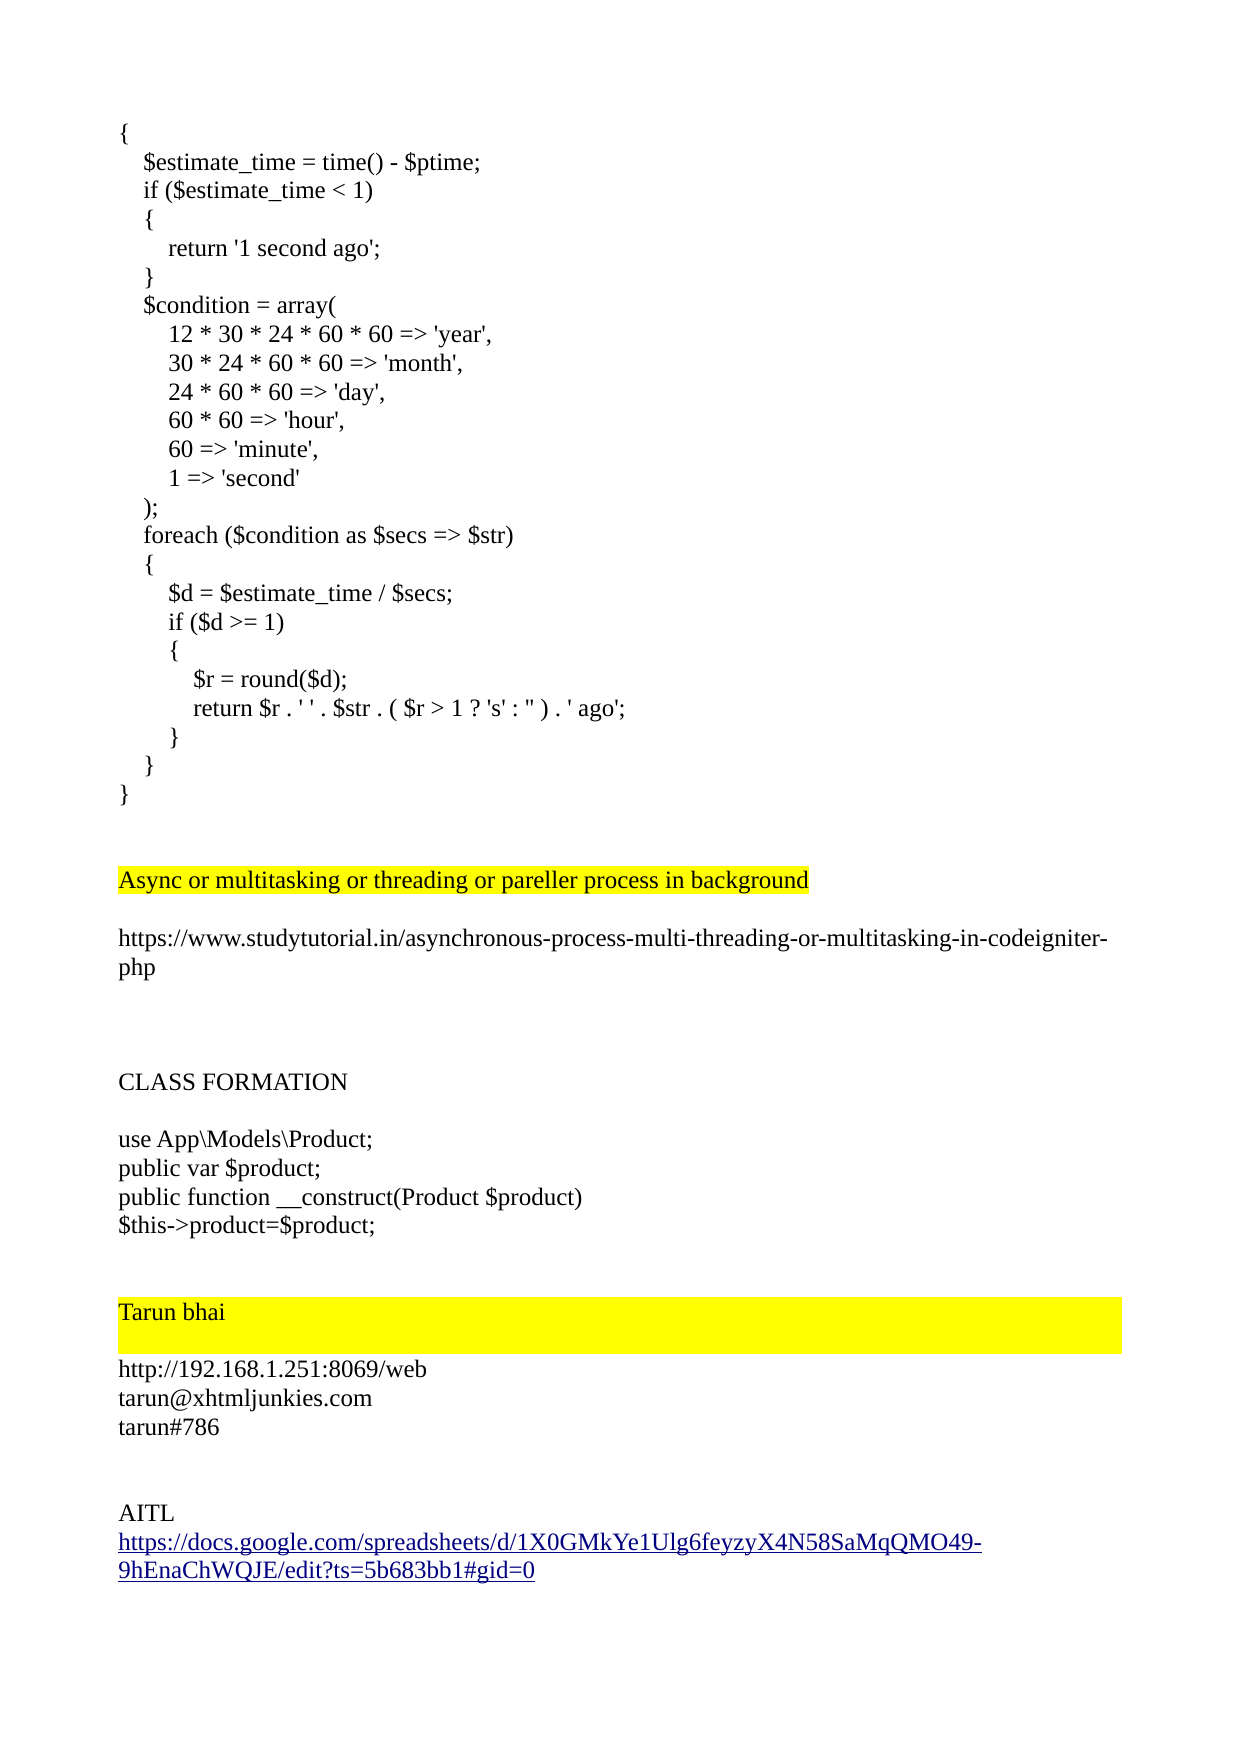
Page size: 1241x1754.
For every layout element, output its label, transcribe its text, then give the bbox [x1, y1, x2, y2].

text public var $product; [118, 1153, 1122, 1182]
text Tarun bhai [118, 1297, 1122, 1326]
text 30 * 24 * 60 * 60 => 'month', [118, 348, 1122, 377]
text } [118, 779, 1122, 808]
text https://docs.google.com/spreadsheets/d/1X0GMkYe1Ulg6feyzyX4N58SaMqQMO49-9hEnaChWQJE/edit?ts=5b683bb1#gid=0 [118, 1527, 1122, 1584]
text if ($estimate_time < 1) [118, 176, 1122, 204]
text } [118, 262, 1122, 291]
text CLASS FORMATION [118, 1067, 1122, 1096]
text foreach ($condition as $secs => $str) [118, 521, 1122, 549]
text 60 => 'minute', [118, 434, 1122, 463]
text $d = $estimate_time / $secs; [118, 578, 1122, 607]
text return $r . ' ' . $str . ( $r > 1 ? 's' : '' ) . ' ago'; [118, 693, 1122, 722]
text 12 * 30 * 24 * 60 * 60 => 'year', [118, 319, 1122, 348]
text https://www.studytutorial.in/asynchronous-process-multi-threading-or-multitasking-in-codeigniter-php [118, 923, 1122, 981]
text AITL [118, 1498, 1122, 1527]
text tarun#786 [118, 1412, 1122, 1441]
text { [118, 636, 1122, 664]
text if ($d >= 1) [118, 607, 1122, 636]
text 1 => 'second' [118, 463, 1122, 492]
text $condition = array( [118, 291, 1122, 319]
text } [118, 722, 1122, 751]
text public function __construct(Product $product) [118, 1182, 1122, 1211]
text return '1 second ago'; [118, 233, 1122, 262]
text 24 * 60 * 60 => 'day', [118, 377, 1122, 406]
text 60 * 60 => 'hour', [118, 406, 1122, 434]
text { [118, 118, 1122, 147]
text tarun@xhtmljunkies.com [118, 1383, 1122, 1412]
text $estimate_time = time() - $ptime; [118, 147, 1122, 176]
text { [118, 204, 1122, 233]
text $r = round($d); [118, 664, 1122, 693]
text use App\Models\Product; [118, 1124, 1122, 1153]
text Async or multitasking or threading or pareller process in background [118, 866, 1122, 894]
text { [118, 549, 1122, 578]
text http://192.168.1.251:8069/web [118, 1354, 1122, 1383]
text ); [118, 492, 1122, 521]
text $this->product=$product; [118, 1211, 1122, 1239]
text } [118, 751, 1122, 779]
